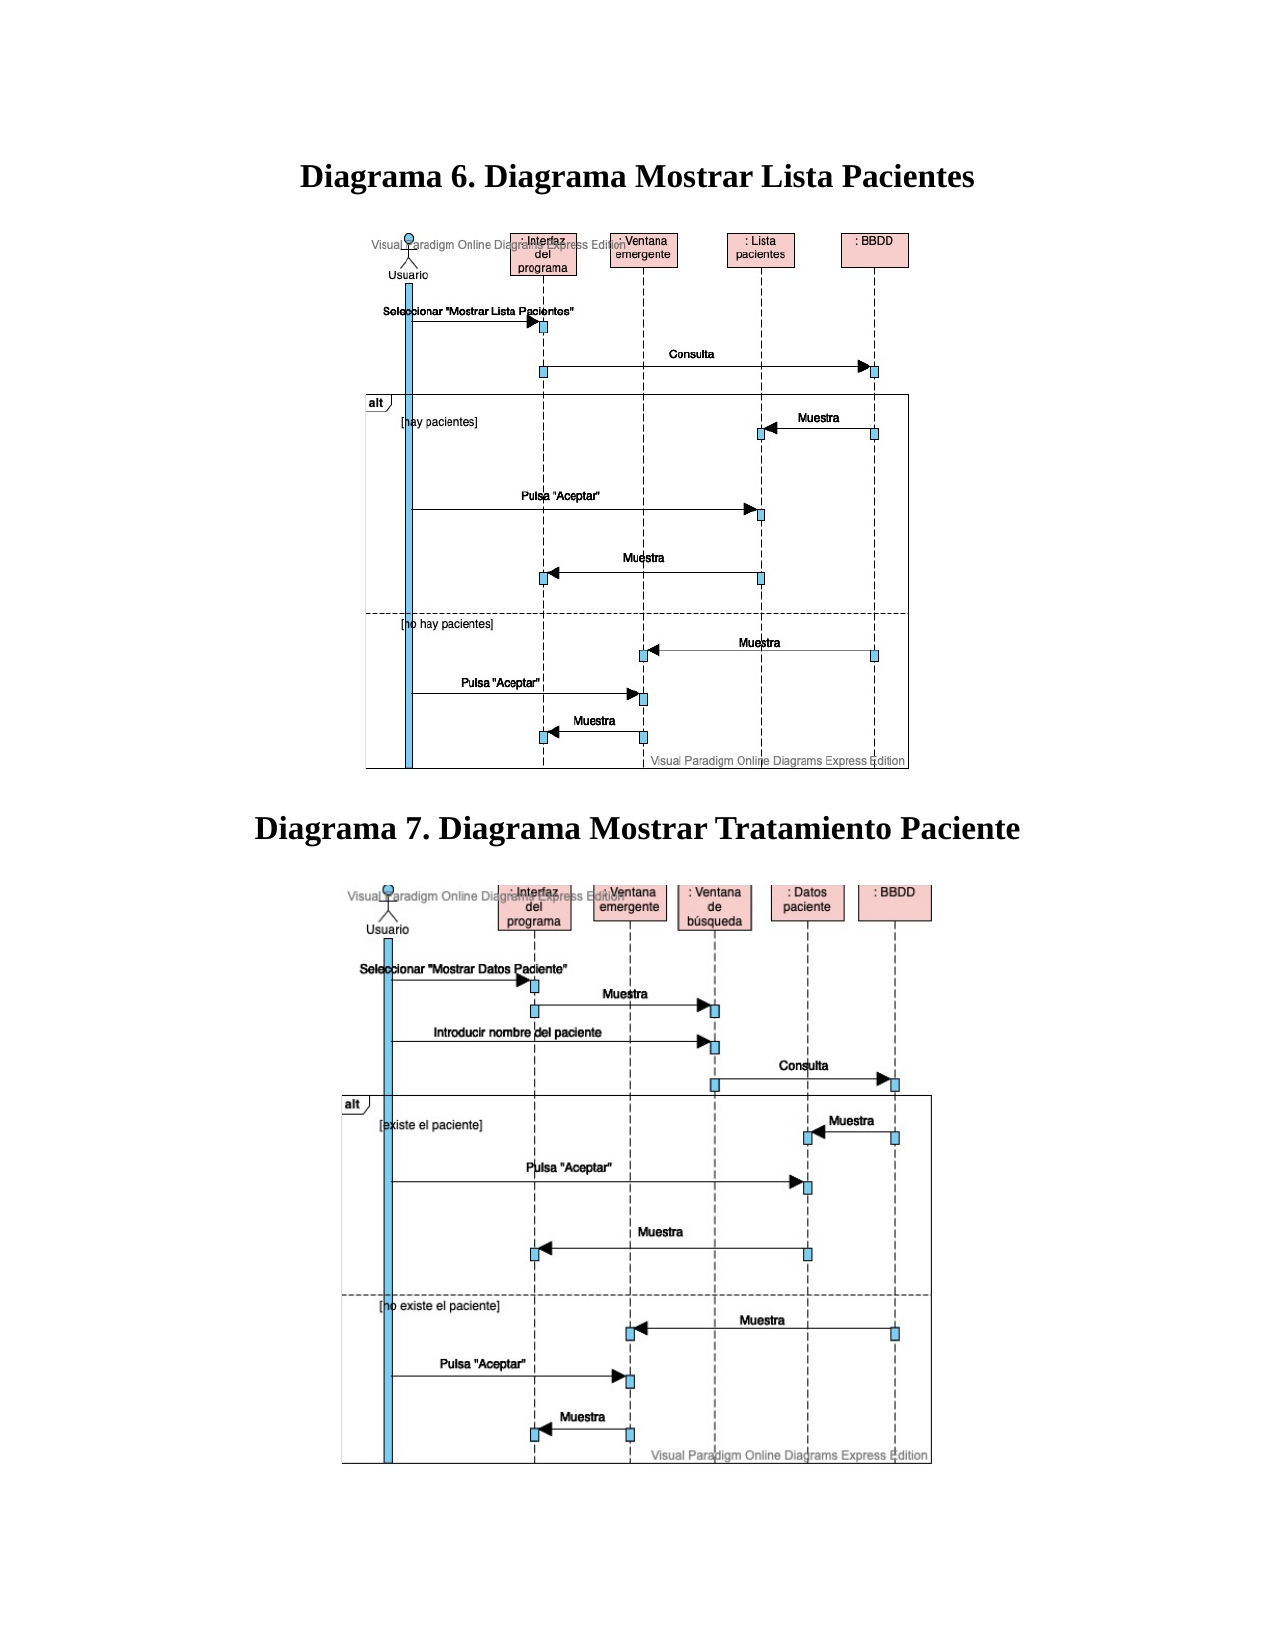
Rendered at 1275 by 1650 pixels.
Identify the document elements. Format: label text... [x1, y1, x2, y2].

text Diagrama 6. Diagrama Mostrar Lista Pacientes [118, 156, 1157, 195]
text Diagrama 7. Diagrama Mostrar Tratamiento Paciente [118, 808, 1157, 847]
